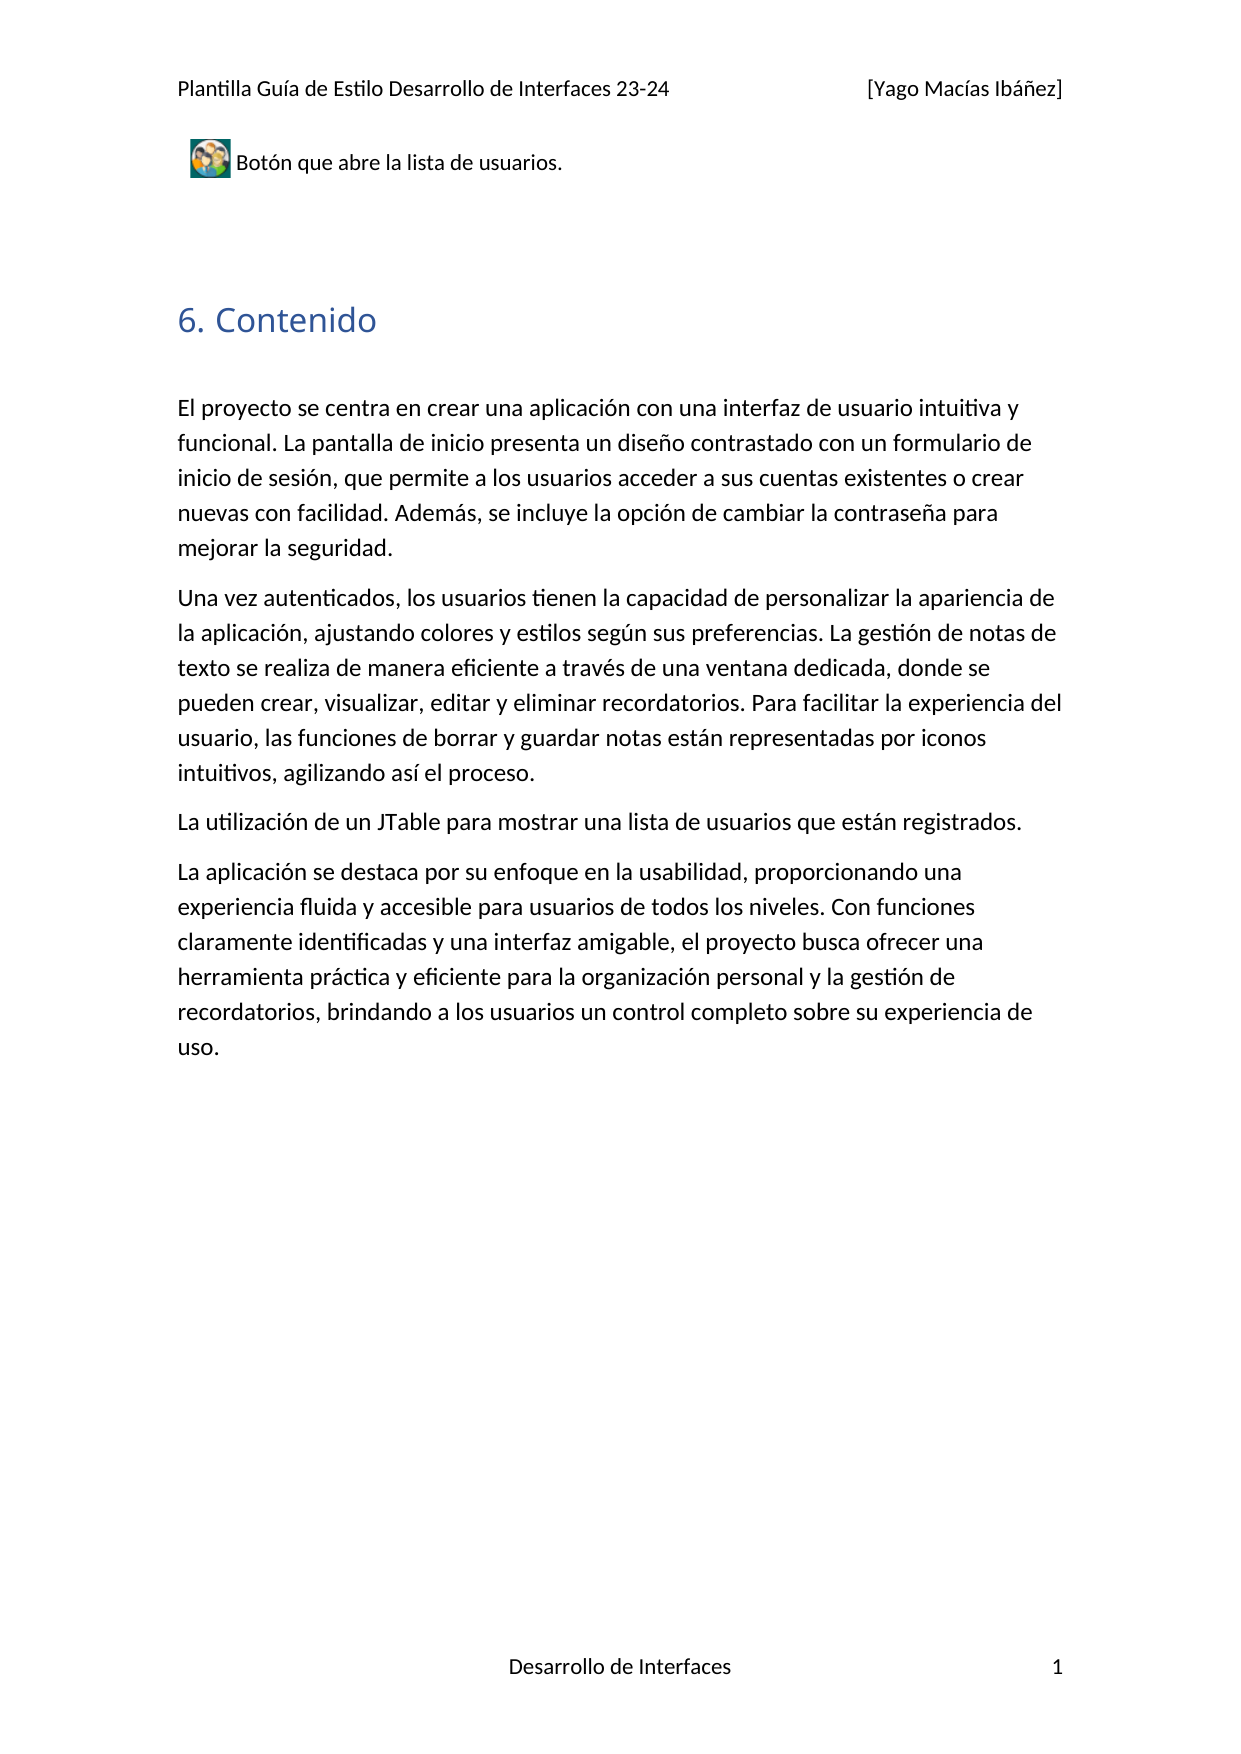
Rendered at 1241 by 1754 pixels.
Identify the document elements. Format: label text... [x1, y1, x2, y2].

picture [190, 139, 231, 178]
text El proyecto se centra en crear una aplicación con una interfaz de usuario intuitiva y funcional. La pantalla de inicio presenta un diseño contrastado con un formulario de inicio de sesión, que permite a los usuarios acceder a sus cuentas existentes o crear nuevas con facilidad. Además, se incluye la opción de cambiar la contraseña para mejorar la seguridad. [177, 392, 1063, 563]
text Una vez autenticados, los usuarios tienen la capacidad de personalizar la apariencia de la aplicación, ajustando colores y estilos según sus preferencias. La gestión de notas de texto se realiza de manera eficiente a través de una ventana dedicada, donde se pueden crear, visualizar, editar y eliminar recordatorios. Para facilitar la experiencia del usuario, las funciones de borrar y guardar notas están representadas por iconos intuitivos, agilizando así el proceso. [177, 582, 1063, 787]
text Botón que abre la lista de usuarios. [231, 148, 1063, 176]
text La aplicación se destaca por su enfoque en la usabilidad, proporcionando una experiencia fluida y accesible para usuarios de todos los niveles. Con funciones claramente identificadas y una interfaz amigable, el proyecto busca ofrecer una herramienta práctica y eficiente para la organización personal y la gestión de recordatorios, brindando a los usuarios un control completo sobre su experiencia de uso. [177, 856, 1063, 1062]
text La utilización de un JTable para mostrar una lista de usuarios que están registrados. [177, 807, 1063, 837]
subtitle Contenido [177, 297, 1063, 342]
